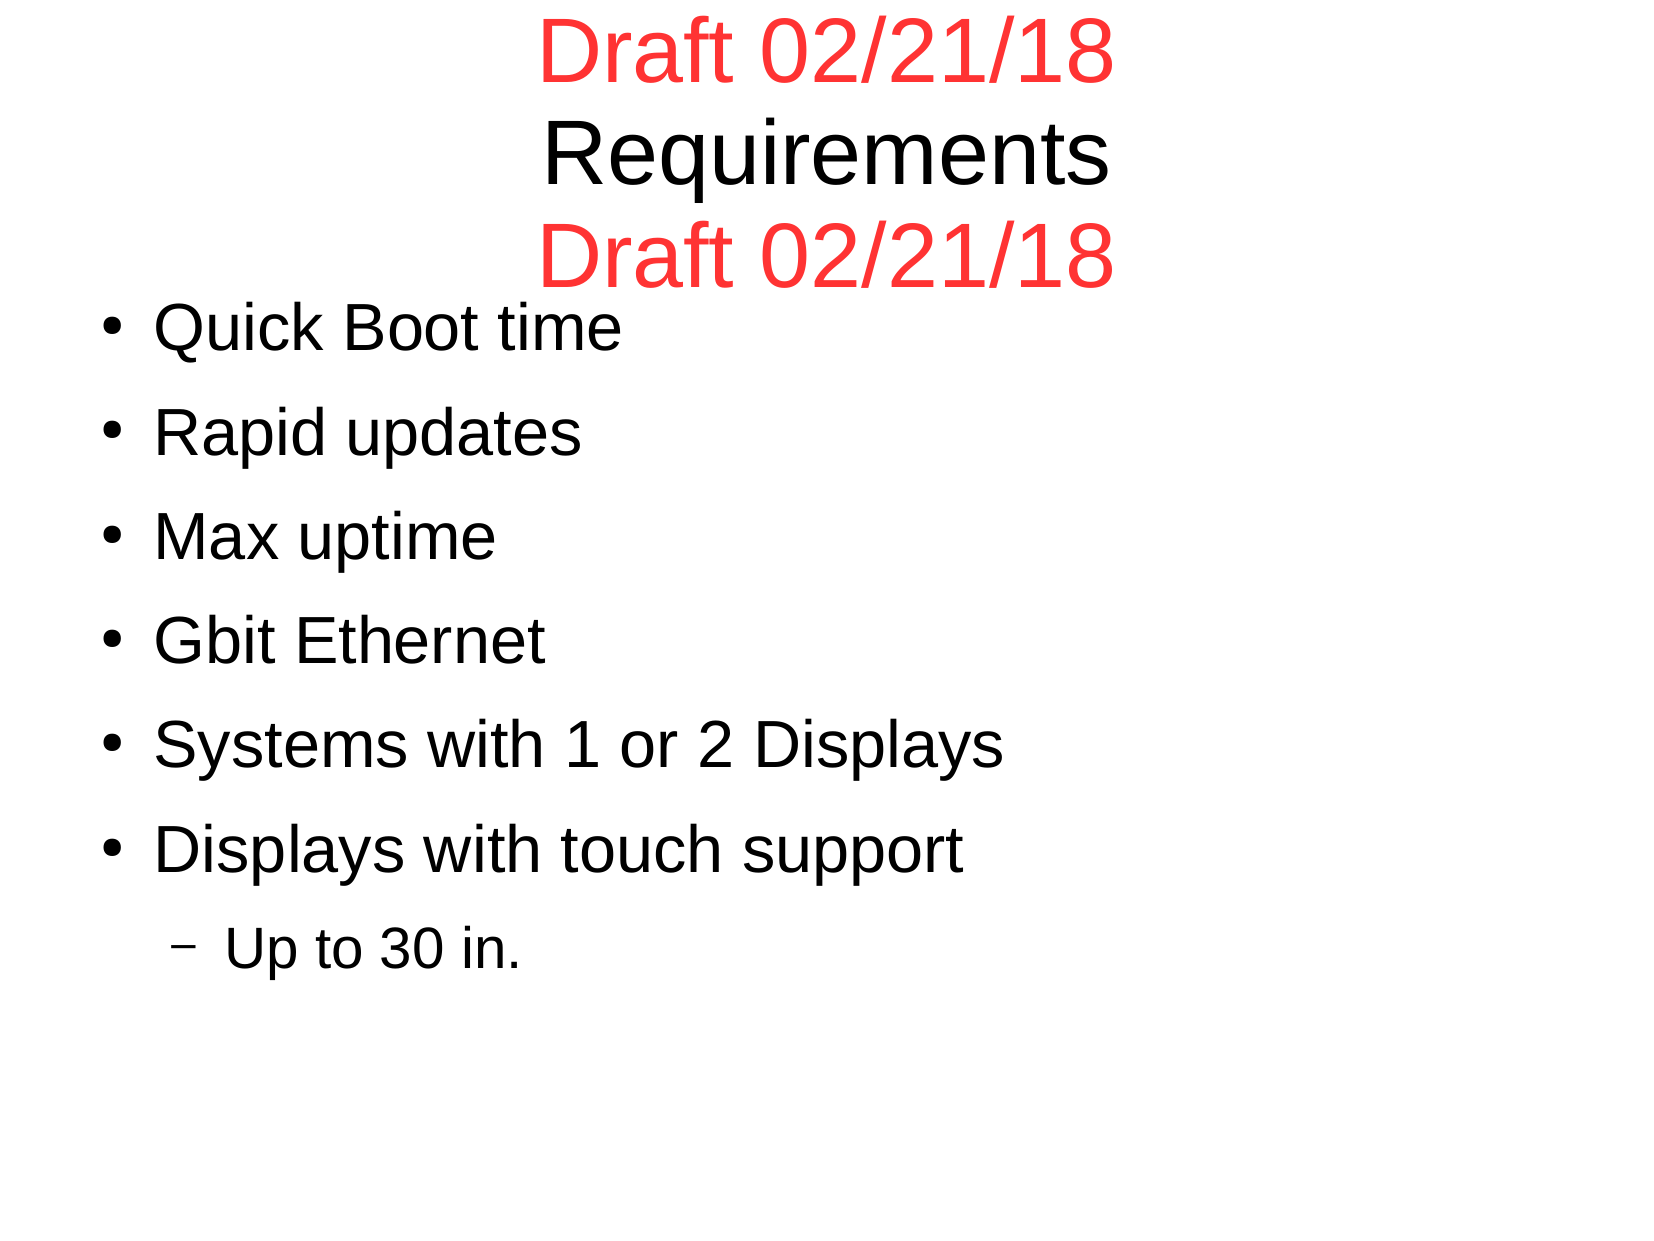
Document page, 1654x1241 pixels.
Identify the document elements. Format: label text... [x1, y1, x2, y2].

list Quick Boot time Rapid updates Max uptime Gbit Ethernet Systems with 1 or 2 Displays Displays with touch support Up to 30 in. [82, 290, 1571, 1010]
title Draft 02/21/18 Requirements Draft 02/21/18 [82, 0, 1571, 290]
